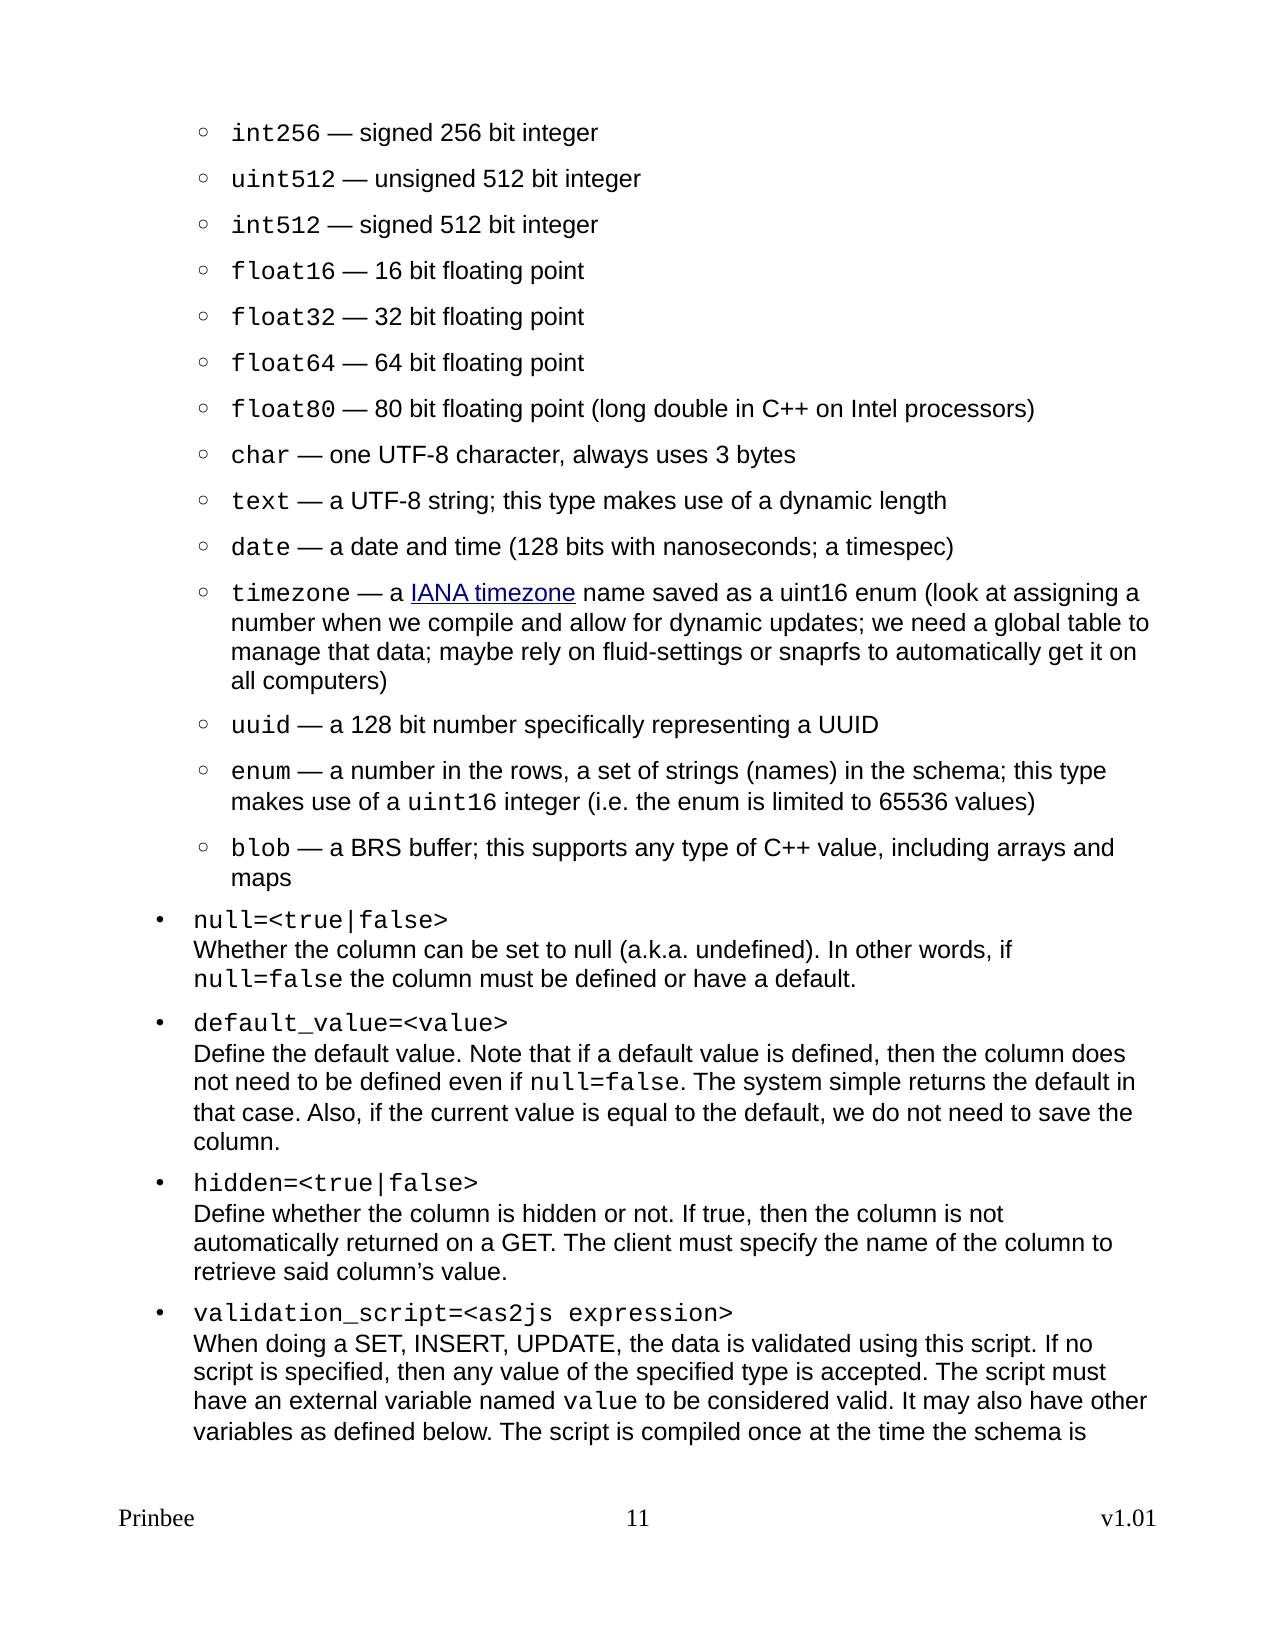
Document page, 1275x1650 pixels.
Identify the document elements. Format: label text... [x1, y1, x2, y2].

list int256 — signed 256 bit integer [193, 118, 1157, 149]
list validation_script=<as2js expression> When doing a SET, INSERT, UPDATE, the data is validated using this script. If no script is specified, then any value of the specified type is accepted. The script must have an external variable named value to be considered valid. It may also have other variables as defined below. The script is compiled once at the time the schema is [156, 1300, 1157, 1446]
list text — a UTF-8 string; this type makes use of a dynamic length [193, 486, 1157, 517]
list blob — a BRS buffer; this supports any type of C++ value, including arrays and maps [193, 832, 1157, 892]
list date — a date and time (128 bits with nanoseconds; a timespec) [193, 532, 1157, 562]
list hidden=<true|false> Define whether the column is hidden or not. If true, then the column is not automatically returned on a GET. The client must specify the name of the column to retrieve said column’s value. [156, 1171, 1157, 1285]
list float32 — 32 bit floating point [193, 302, 1157, 333]
list enum — a number in the rows, a set of strings (names) in the schema; this type makes use of a uint16 integer (i.e. the enum is limited to 65536 values) [193, 756, 1157, 817]
list char — one UTF-8 character, always uses 3 bytes [193, 440, 1157, 471]
list timezone — a IANA timezone name saved as a uint16 enum (look at assigning a number when we compile and allow for dynamic updates; we need a global table to manage that data; maybe rely on fluid-settings or snaprfs to automatically get it on all computers) [193, 577, 1157, 695]
list uuid — a 128 bit number specifically representing a UUID [193, 710, 1157, 741]
list float80 — 80 bit floating point (long double in C++ on Intel processors) [193, 394, 1157, 425]
list null=<true|false> Whether the column can be set to null (a.k.a. undefined). In other words, if null=false the column must be defined or have a default. [156, 907, 1157, 995]
list int512 — signed 512 bit integer [193, 210, 1157, 241]
list float64 — 64 bit floating point [193, 348, 1157, 379]
list default_value=<value> Define the default value. Note that if a default value is defined, then the column does not need to be defined even if null=false. The system simple returns the default in that case. Also, if the current value is equal to the default, we do not need to save the column. [156, 1010, 1157, 1156]
list float16 — 16 bit floating point [193, 256, 1157, 287]
list uint512 — unsigned 512 bit integer [193, 164, 1157, 195]
